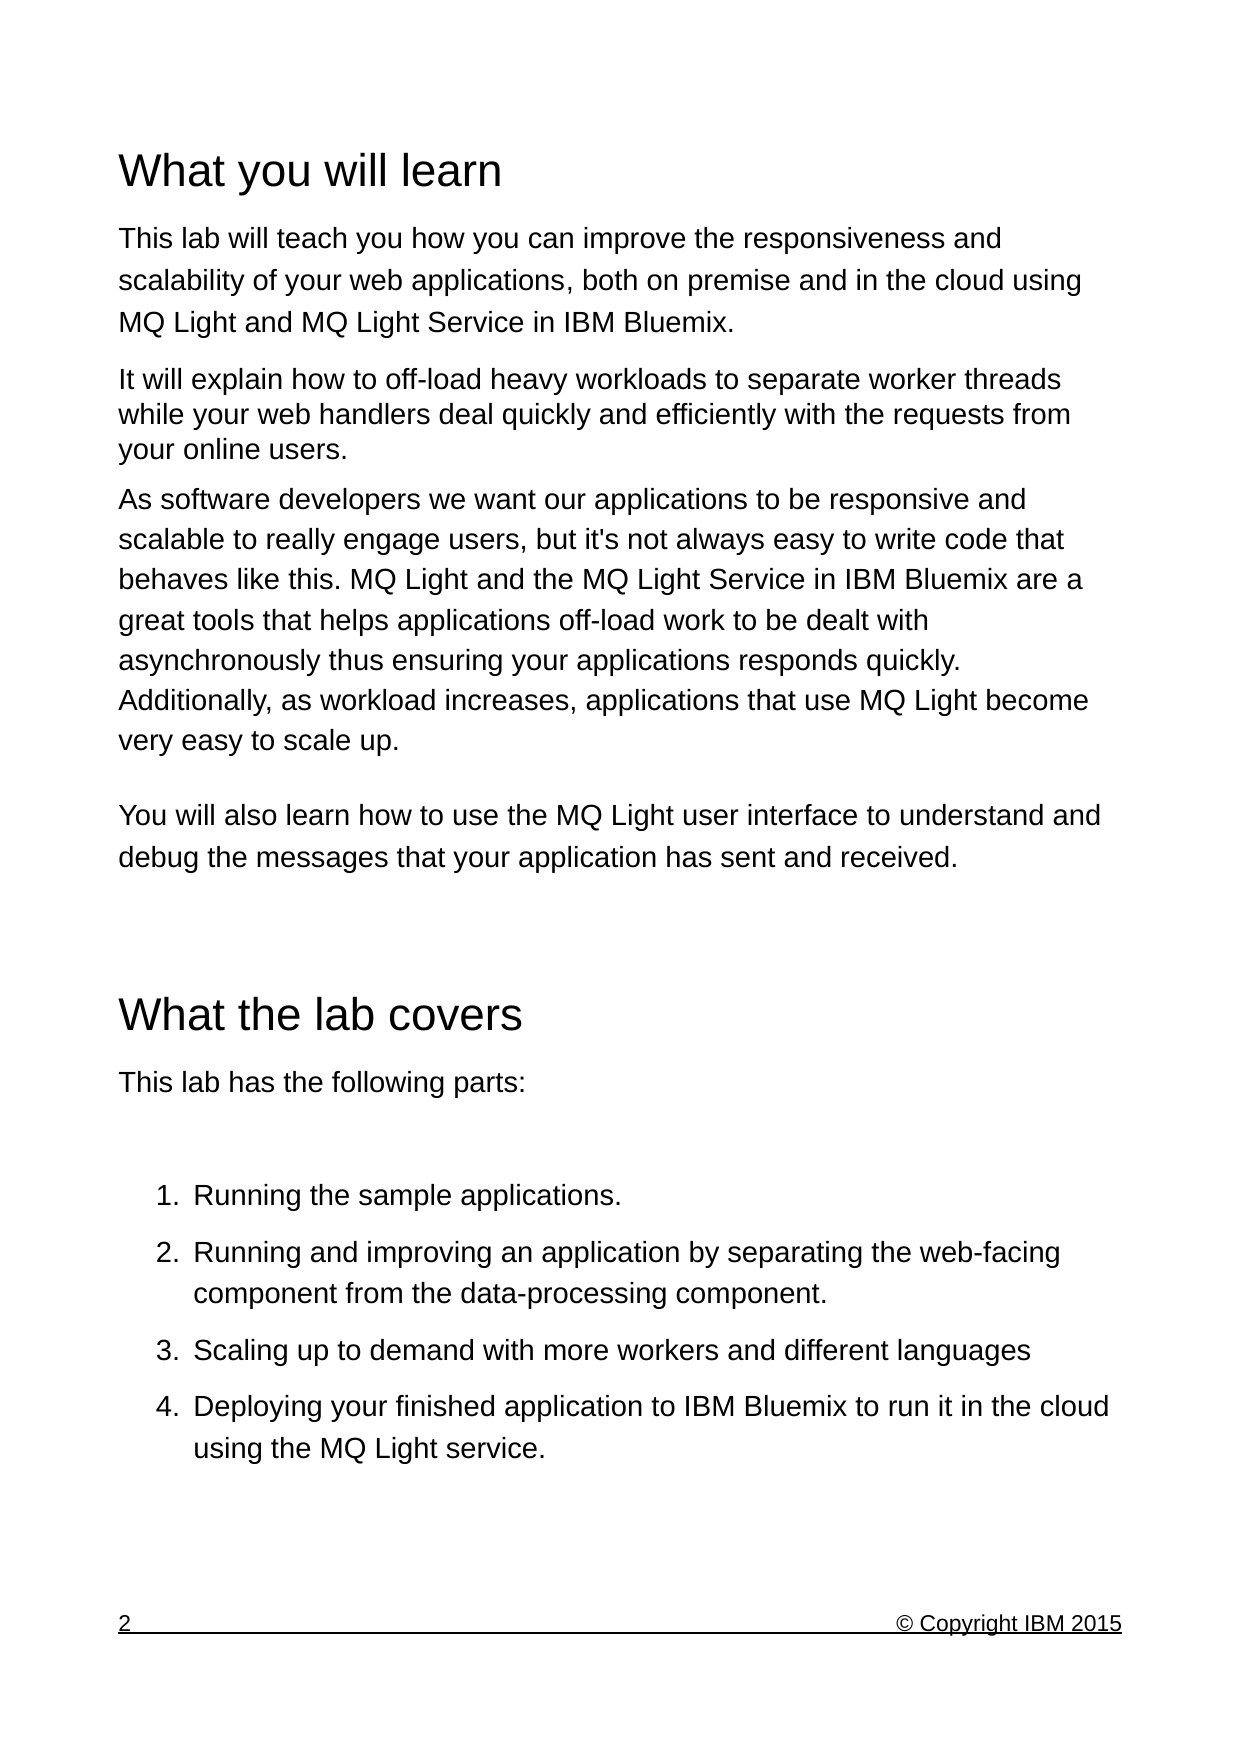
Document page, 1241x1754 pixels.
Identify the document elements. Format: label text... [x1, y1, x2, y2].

list Running the sample applications. [156, 1178, 1122, 1212]
subtitle What you will learn [118, 143, 1122, 196]
list Scaling up to demand with more workers and different languages [156, 1333, 1122, 1367]
subtitle What the lab covers [118, 987, 1122, 1040]
text As software developers we want our applications to be responsive and scalable to really engage users, but it's not always easy to write code that behaves like this. MQ Light and the MQ Light Service in IBM Bluemix are a great tools that helps applications off-load work to be dealt with asynchronously thus ensuring your applications responds quickly. Additionally, as workload increases, applications that use MQ Light become very easy to scale up. [118, 482, 1122, 757]
list Deploying your finished application to IBM Bluemix to run it in the cloud using the MQ Light service. [156, 1389, 1122, 1465]
text It will explain how to off-load heavy workloads to separate worker threads while your web handlers deal quickly and efficiently with the requests from your online users. [118, 362, 1122, 466]
text This lab will teach you how you can improve the responsiveness and scalability of your web applications, both on premise and in the cloud using MQ Light and MQ Light Service in IBM Bluemix. [118, 221, 1122, 339]
text This lab has the following parts: [118, 1065, 1122, 1099]
list Running and improving an application by separating the web-facing component from the data-processing component. [156, 1235, 1122, 1310]
text You will also learn how to use the MQ Light user interface to understand and debug the messages that your application has sent and received. [118, 798, 1122, 873]
